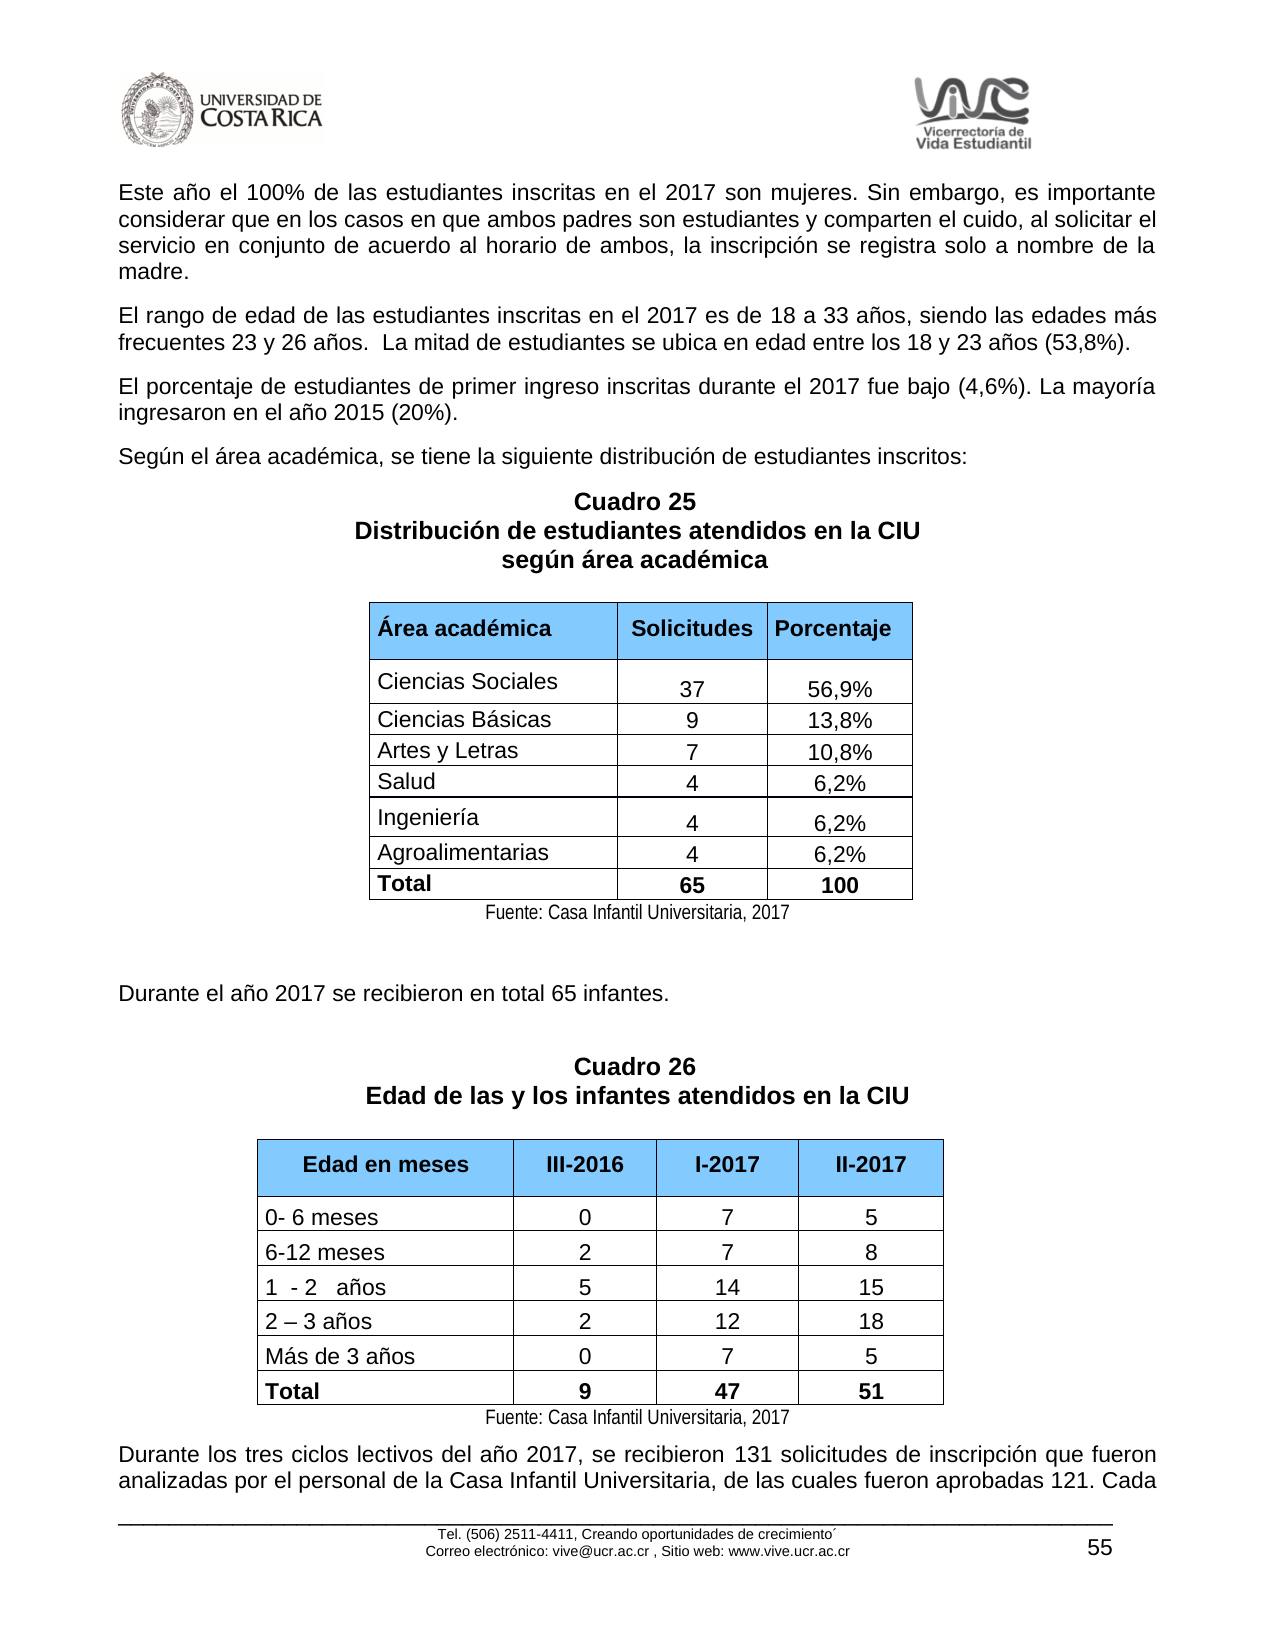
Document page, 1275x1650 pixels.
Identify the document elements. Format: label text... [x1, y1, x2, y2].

table_cell 18 [799, 1301, 943, 1335]
text El porcentaje de estudiantes de primer ingreso inscritas durante el 2017 fue bajo (4,6%). La mayoría ingresaron en el año 2015 (20%). [118, 373, 1157, 426]
table_header I-2017 [657, 1140, 798, 1196]
table_cell 2 [514, 1301, 656, 1335]
table_cell 0 [514, 1336, 656, 1369]
text Cuadro 25 Distribución de estudiantes atendidos en la CIU [112, 487, 1157, 545]
table_cell Ciencias Básicas [370, 704, 617, 734]
table_cell 100 [768, 869, 912, 899]
table_cell 15 [799, 1266, 943, 1300]
table_cell Artes y Letras [370, 735, 617, 765]
table_cell Ingeniería [370, 798, 617, 836]
text Cuadro 26 Edad de las y los infantes atendidos en la CIU [112, 1052, 1157, 1110]
table_cell 0 [514, 1197, 656, 1230]
table_cell 6,2% [768, 837, 912, 867]
table_cell 6,2% [768, 766, 912, 796]
table_cell 7 [657, 1336, 798, 1369]
table_cell 5 [799, 1336, 943, 1369]
table_cell 56,9% [768, 660, 912, 703]
text Este año el 100% de las estudiantes inscritas en el 2017 son mujeres. Sin embargo, es importante considerar que en los casos en que ambos padres son estudiantes y comparten el cuido, al solicitar el servicio en conjunto de acuerdo al horario de ambos, la inscripción se registra solo a nombre de la madre. [118, 179, 1157, 285]
table_cell 9 [514, 1371, 656, 1404]
table_cell 51 [799, 1371, 943, 1404]
table_cell 10,8% [768, 735, 912, 765]
text El rango de edad de las estudiantes inscritas en el 2017 es de 18 a 33 años, siendo las edades más frecuentes 23 y 26 años. La mitad de estudiantes se ubica en edad entre los 18 y 23 años (53,8%). [118, 302, 1157, 355]
table_cell 7 [657, 1231, 798, 1265]
text Según el área académica, se tiene la siguiente distribución de estudiantes inscritos: [118, 443, 1157, 469]
table_cell 0- 6 meses [258, 1197, 513, 1230]
table_cell Salud [370, 766, 617, 796]
table_cell 7 [657, 1197, 798, 1230]
table_cell Ciencias Sociales [370, 660, 617, 703]
text Durante los tres ciclos lectivos del año 2017, se recibieron 131 solicitudes de inscripción que fueron analizadas por el personal de la Casa Infantil Universitaria, de las cuales fueron aprobadas 121. Cada [118, 1441, 1157, 1494]
table_cell 9 [618, 704, 767, 734]
table_cell 5 [799, 1197, 943, 1230]
table_cell 13,8% [768, 704, 912, 734]
table_cell 5 [514, 1266, 656, 1300]
table_header Área académica [370, 603, 617, 659]
table_cell Total [258, 1371, 513, 1404]
table_cell 1 - 2 años [258, 1266, 513, 1300]
text según área académica [112, 545, 1157, 573]
table_cell Total [370, 869, 617, 899]
table_cell 4 [618, 798, 767, 836]
table_cell 47 [657, 1371, 798, 1404]
table_cell 37 [618, 660, 767, 703]
table_cell 2 – 3 años [258, 1301, 513, 1335]
table_cell 7 [618, 735, 767, 765]
table_cell 2 [514, 1231, 656, 1265]
table_cell 8 [799, 1231, 943, 1265]
table_cell 12 [657, 1301, 798, 1335]
table_cell 4 [618, 837, 767, 867]
table_header Solicitudes [618, 603, 767, 659]
table_cell 6-12 meses [258, 1231, 513, 1265]
table_header Porcentaje [768, 603, 912, 659]
table_cell 65 [618, 869, 767, 899]
table_cell Agroalimentarias [370, 837, 617, 867]
table_cell 14 [657, 1266, 798, 1300]
table_header Edad en meses [258, 1140, 513, 1196]
table_cell 6,2% [768, 798, 912, 836]
table_header III-2016 [514, 1140, 656, 1196]
table_cell 4 [618, 766, 767, 796]
text Durante el año 2017 se recibieron en total 65 infantes. [118, 979, 1157, 1006]
text Fuente: Casa Infantil Universitaria, 2017 [118, 900, 1157, 924]
text Fuente: Casa Infantil Universitaria, 2017 [118, 1405, 1157, 1429]
table_header II-2017 [799, 1140, 943, 1196]
table_cell Más de 3 años [258, 1336, 513, 1369]
